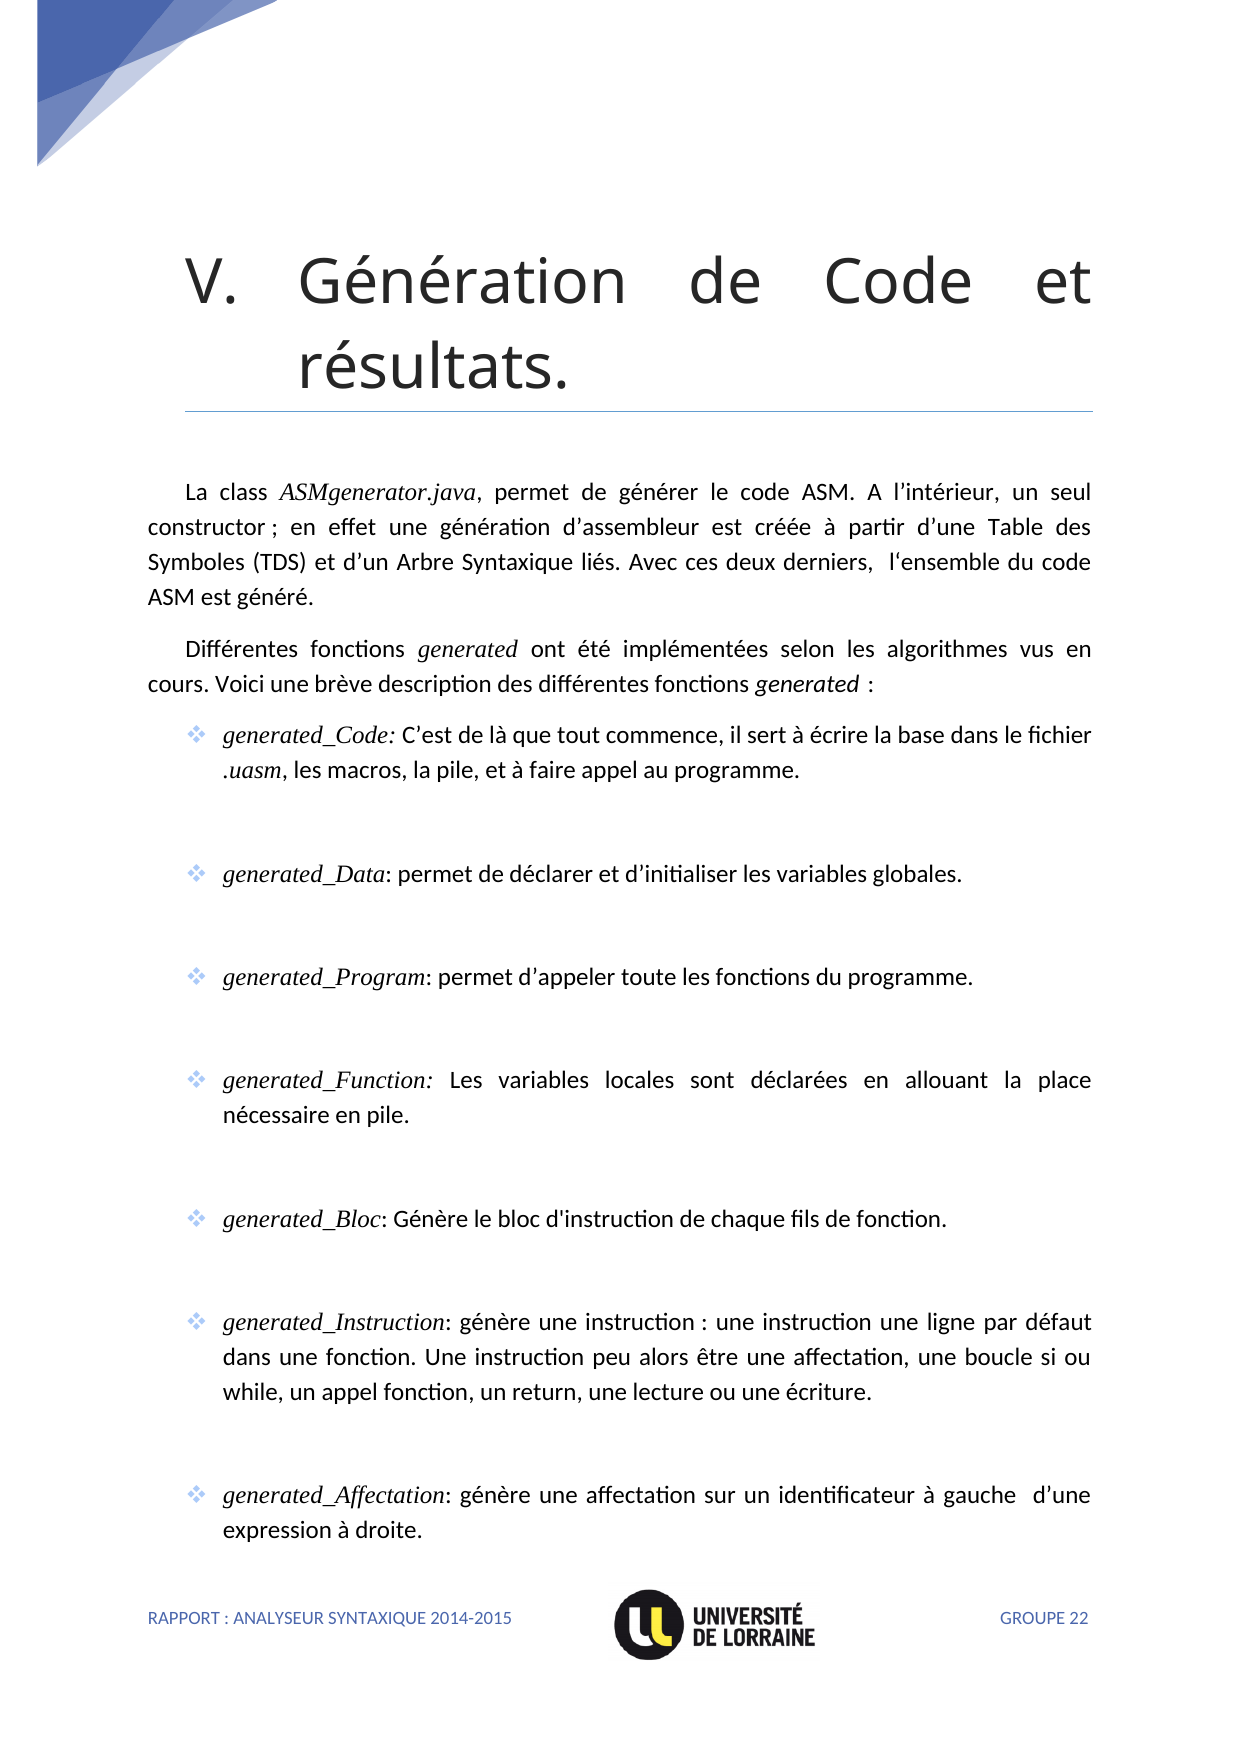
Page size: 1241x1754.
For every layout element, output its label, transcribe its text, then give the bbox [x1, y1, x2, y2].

text Différentes fonctions generated ont été implémentées selon les algorithmes vus en cours. Voici une brève description des différentes fonctions generated : [148, 633, 1093, 698]
text La class ASMgenerator.java, permet de générer le code ASM. A l’intérieur, un seul constructor ; en effet une génération d’assembleur est créée à partir d’une Table des Symboles (TDS) et d’un Arbre Syntaxique liés. Avec ces deux derniers, l‘ensemble du code ASM est généré. [148, 476, 1093, 612]
list generated_Instruction: génère une instruction : une instruction une ligne par défaut dans une fonction. Une instruction peu alors être une affectation, une boucle si ou while, un appel fonction, un return, une lecture ou une écriture. [185, 1306, 1093, 1407]
list generated_Bloc: Génère le bloc d'instruction de chaque fils de fonction. [185, 1203, 1093, 1233]
list generated_Data: permet de déclarer et d’initialiser les variables globales. [185, 858, 1093, 888]
list generated_Function: Les variables locales sont déclarées en allouant la place nécessaire en pile. [185, 1065, 1093, 1130]
list generated_Code: C’est de là que tout commence, il sert à écrire la base dans le fichier .uasm, les macros, la pile, et à faire appel au programme. [185, 720, 1093, 785]
list generated_Program: permet d’appeler toute les fonctions du programme. [185, 961, 1093, 992]
list generated_Affectation: génère une affectation sur un identificateur à gauche d’une expression à droite. [185, 1480, 1093, 1545]
list Génération de Code et résultats. [185, 237, 1093, 411]
